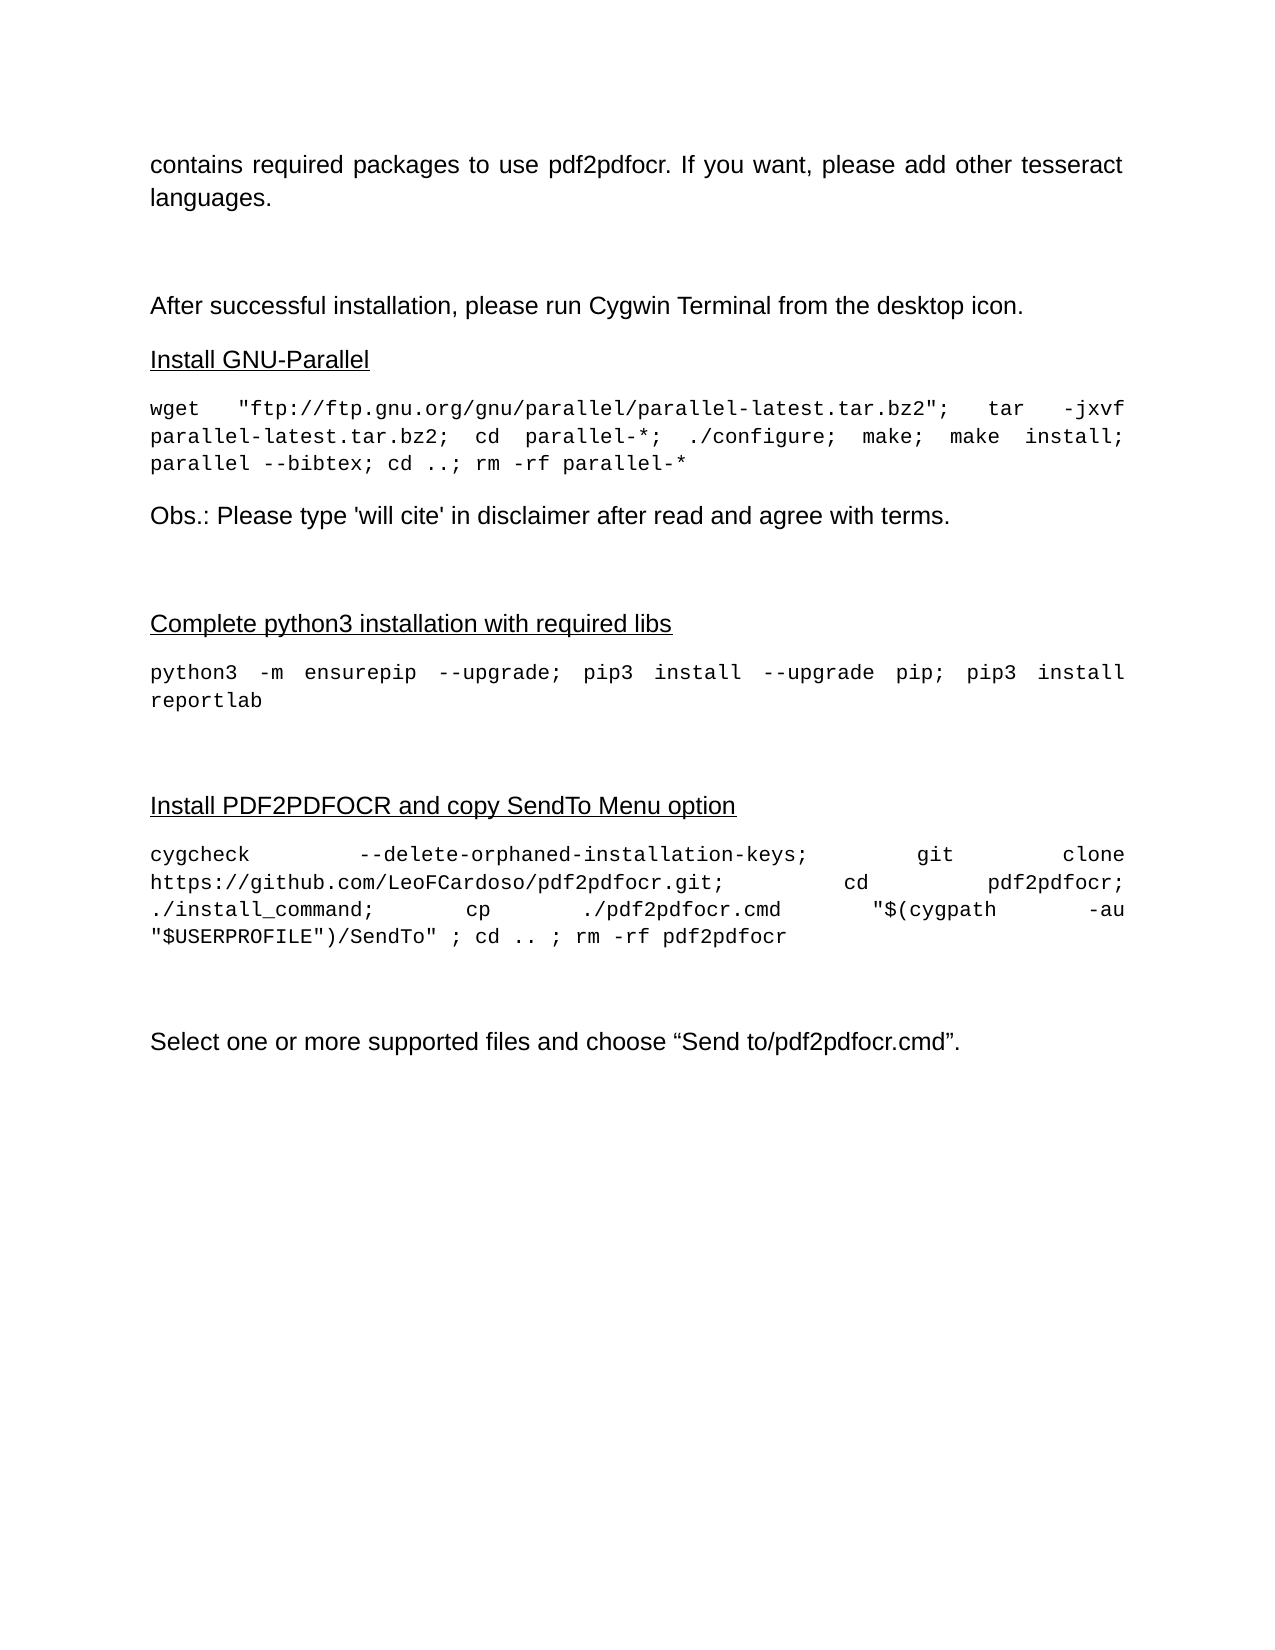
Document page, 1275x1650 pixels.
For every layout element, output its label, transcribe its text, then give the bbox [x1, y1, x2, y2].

text python3 -m ensurepip --upgrade; pip3 install --upgrade pip; pip3 install reportlab [150, 662, 1125, 713]
text cygcheck --delete-orphaned-installation-keys; git clone https://github.com/LeoFCardoso/pdf2pdfocr.git; cd pdf2pdfocr; ./install_command; cp ./pdf2pdfocr.cmd "$(cygpath -au "$USERPROFILE")/SendTo" ; cd .. ; rm -rf pdf2pdfocr [150, 844, 1125, 950]
text Install PDF2PDFOCR and copy SendTo Menu option [150, 791, 1125, 819]
text wget "ftp://ftp.gnu.org/gnu/parallel/parallel-latest.tar.bz2"; tar -jxvf parallel-latest.tar.bz2; cd parallel-*; ./configure; make; make install; parallel --bibtex; cd ..; rm -rf parallel-* [150, 398, 1125, 476]
text Select one or more supported files and choose “Send to/pdf2pdfocr.cmd”. [150, 1027, 1125, 1056]
text Install GNU-Parallel [150, 344, 1125, 373]
text contains required packages to use pdf2pdfocr. If you want, please add other tesseract languages. [150, 150, 1125, 212]
text After successful installation, please run Cygwin Terminal from the desktop icon. [150, 291, 1125, 319]
text Obs.: Please type 'will cite' in disclaimer after read and agree with terms. [150, 501, 1125, 529]
text Complete python3 installation with required libs [150, 608, 1125, 637]
